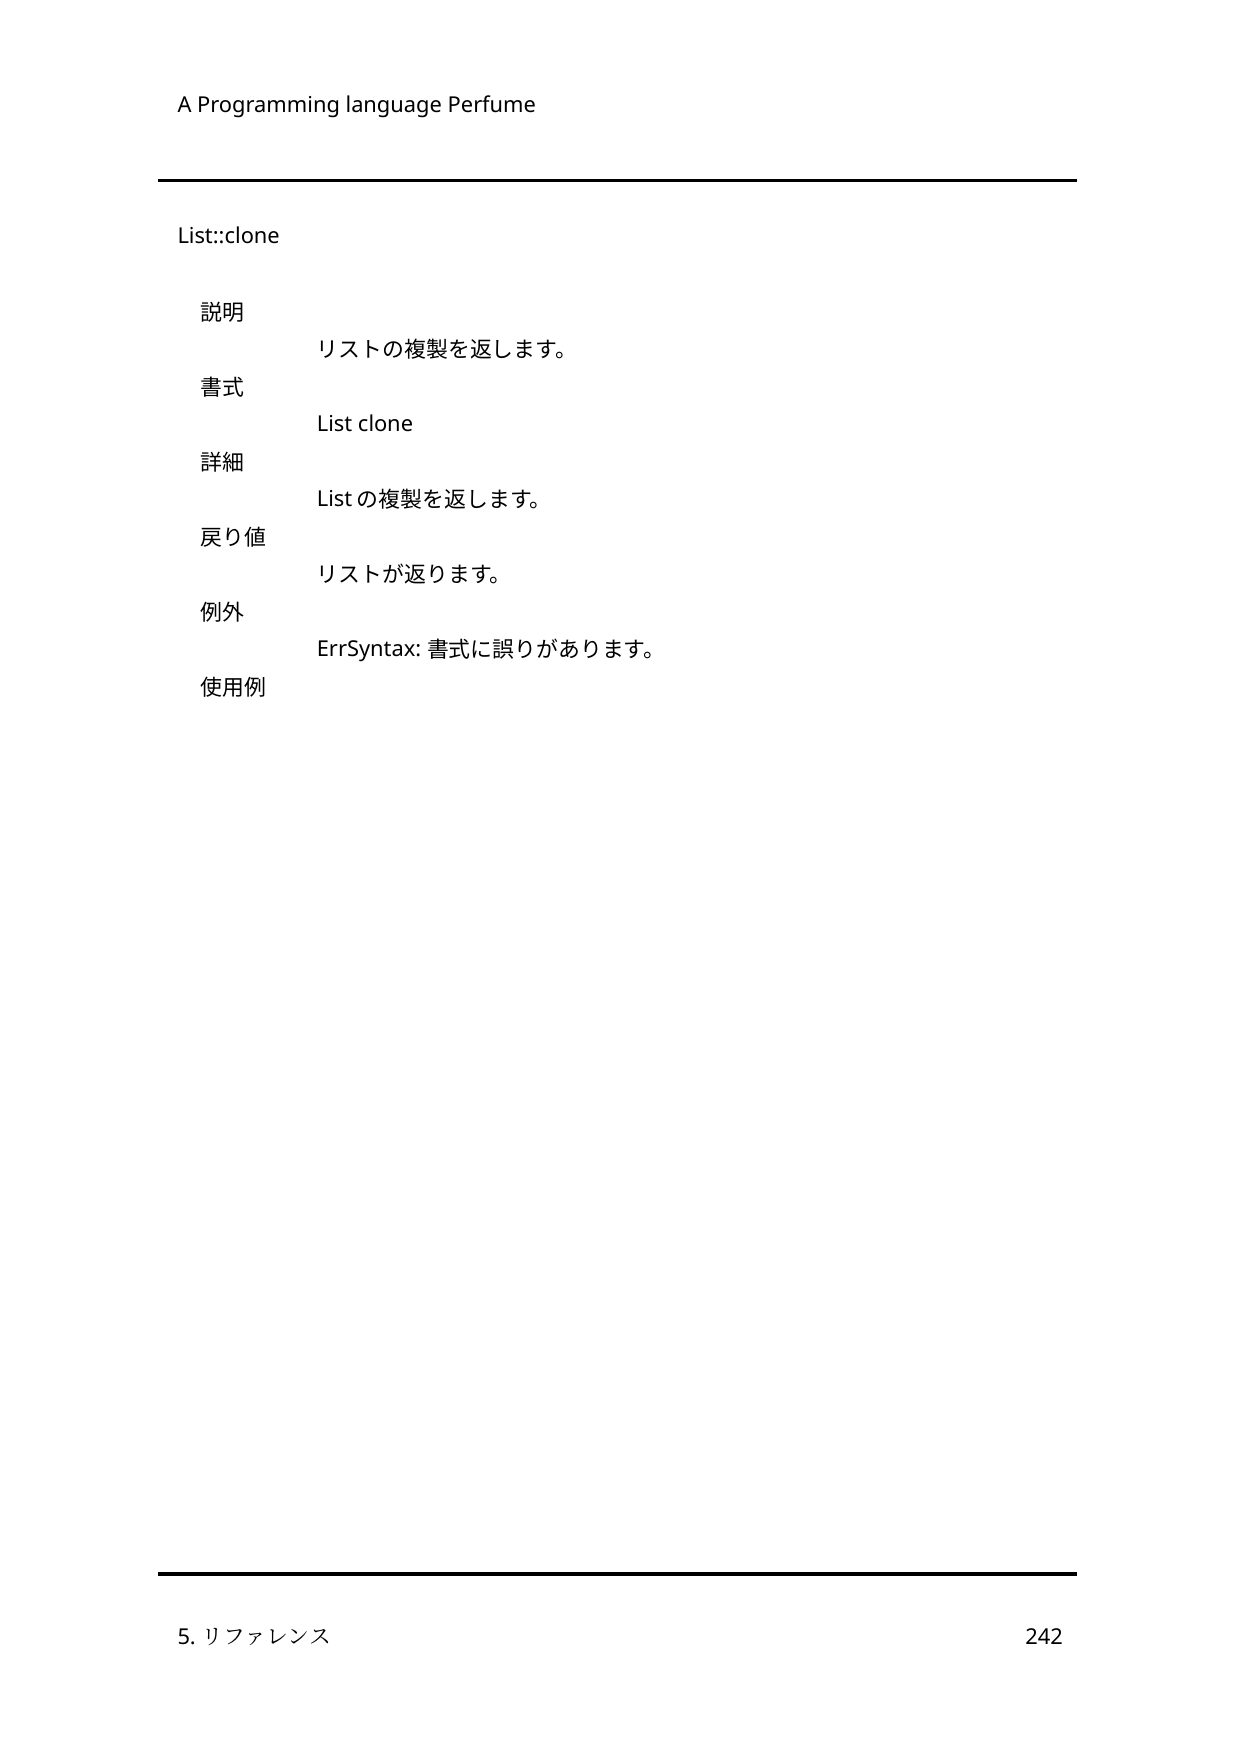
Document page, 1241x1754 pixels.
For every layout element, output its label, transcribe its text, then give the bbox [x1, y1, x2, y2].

table_header 説明 [200, 292, 317, 367]
table_cell リストが返ります。 [317, 517, 1063, 592]
table_cell 例外 [200, 592, 317, 667]
table_cell 詳細 [200, 442, 317, 517]
table_cell 戻り値 [200, 517, 317, 592]
table_header リストの複製を返します。 [317, 292, 1063, 367]
table_cell List clone [317, 367, 1063, 442]
table_cell ErrSyntax: 書式に誤りがあります。 [317, 592, 1063, 667]
table_cell 書式 [200, 367, 317, 442]
table_cell 使用例 [200, 667, 317, 742]
table_cell Listの複製を返します。 [317, 442, 1063, 517]
subtitle List::clone [177, 217, 1063, 254]
table_cell [317, 667, 1063, 742]
